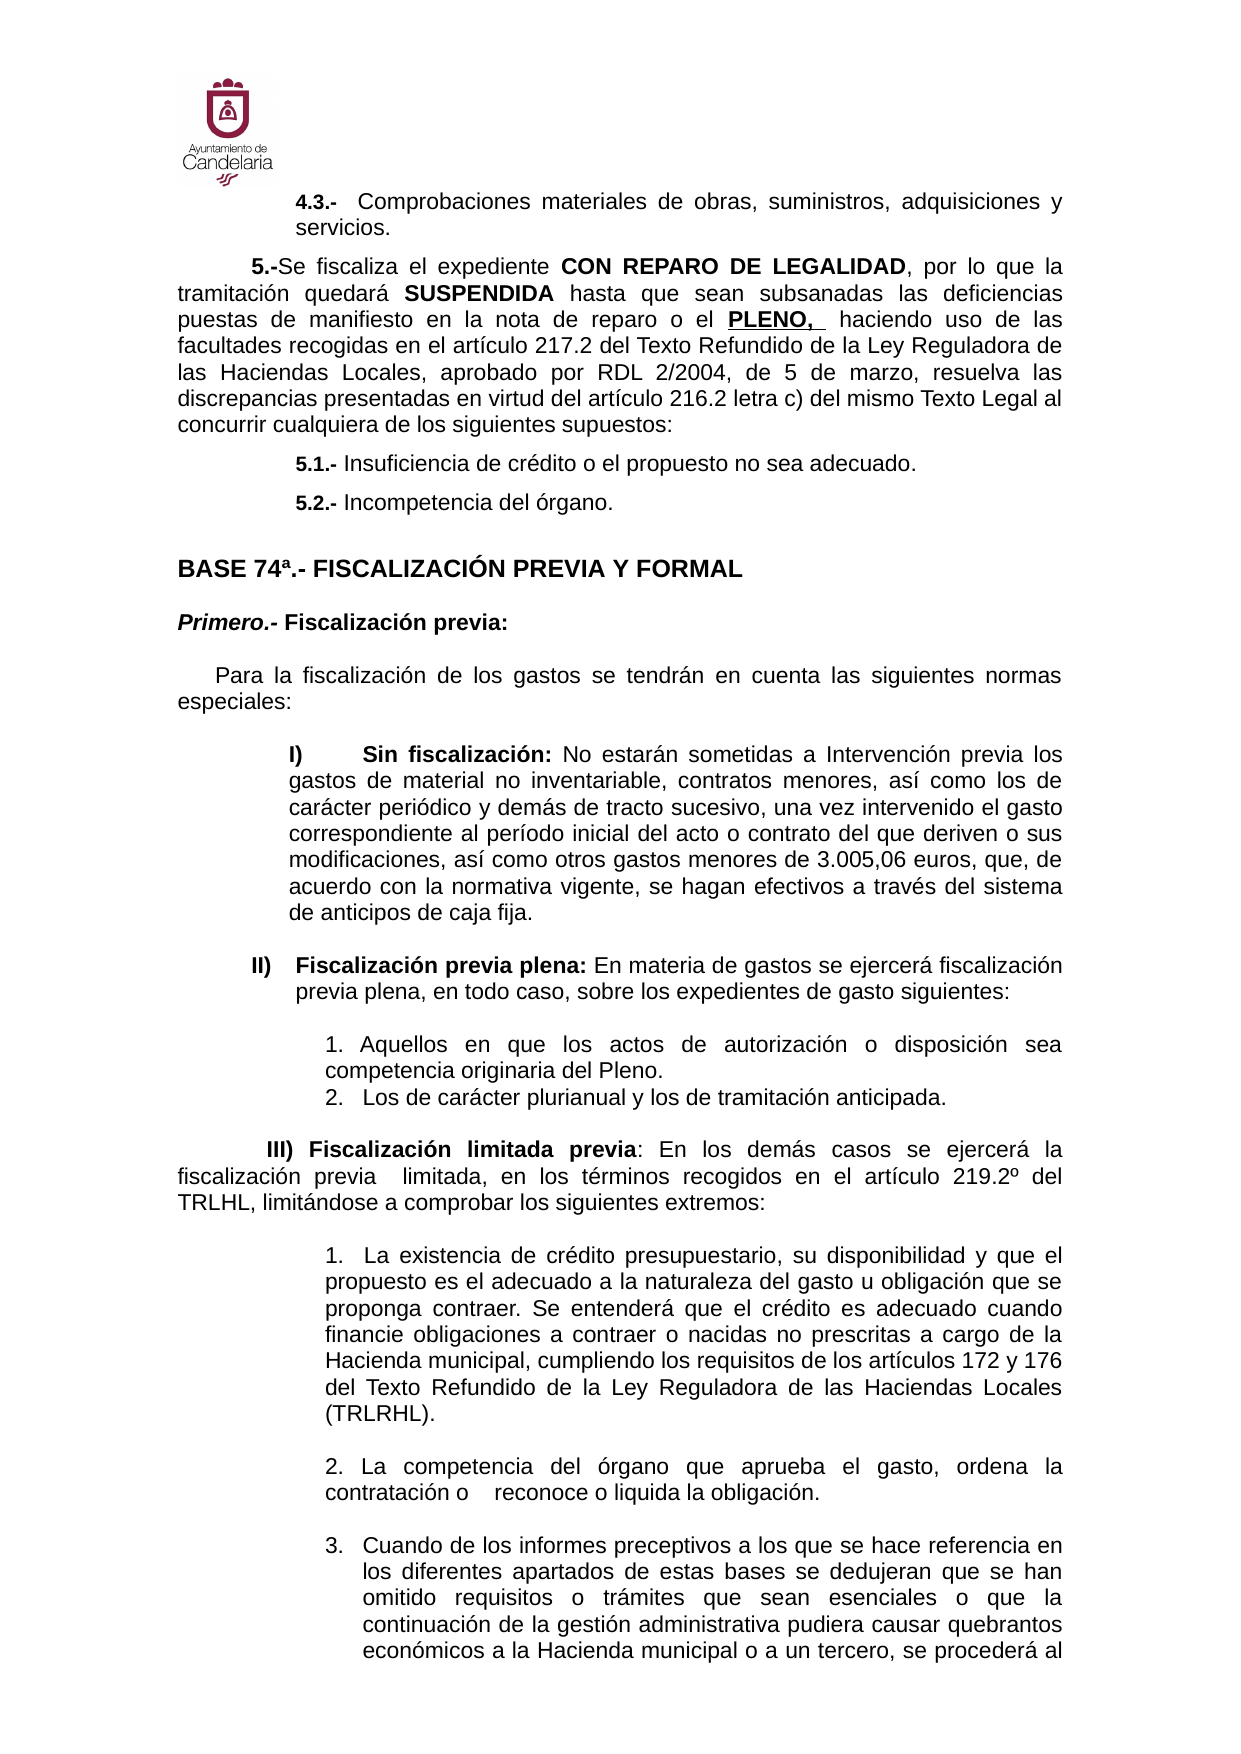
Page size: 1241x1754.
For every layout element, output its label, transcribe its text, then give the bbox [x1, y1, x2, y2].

text Primero.- Fiscalización previa: [177, 609, 1063, 636]
text 1. La existencia de crédito presupuestario, su disponibilidad y que el propuesto es el adecuado a la naturaleza del gasto u obligación que se proponga contraer. Se entenderá que el crédito es adecuado cuando financie obligaciones a contraer o nacidas no prescritas a cargo de la Hacienda municipal, cumpliendo los requisitos de los artículos 172 y 176 del Texto Refundido de la Ley Reguladora de las Haciendas Locales (TRLRHL). [325, 1242, 1063, 1426]
text Para la fiscalización de los gastos se tendrán en cuenta las siguientes normas especiales: [177, 662, 1063, 715]
text III) Fiscalización limitada previa: En los demás casos se ejercerá la fiscalización previa limitada, en los términos recogidos en el artículo 219.2º del TRLHL, limitándose a comprobar los siguientes extremos: [177, 1136, 1063, 1215]
list Los de carácter plurianual y los de tramitación anticipada. [325, 1084, 1063, 1110]
subtitle BASE 74ª.- FISCALIZACIÓN PREVIA Y FORMAL [177, 554, 1063, 583]
list Cuando de los informes preceptivos a los que se hace referencia en los diferentes apartados de estas bases se dedujeran que se han omitido requisitos o trámites que sean esenciales o que la continuación de la gestión administrativa pudiera causar quebrantos económicos a la Hacienda municipal o a un tercero, se procederá al [325, 1532, 1063, 1663]
text 4.3.- Comprobaciones materiales de obras, suministros, adquisiciones y servicios. [295, 188, 1063, 241]
list Sin fiscalización: No estarán sometidas a Intervención previa los gastos de material no inventariable, contratos menores, así como los de carácter periódico y demás de tracto sucesivo, una vez intervenido el gasto correspondiente al período inicial del acto o contrato del que deriven o sus modificaciones, así como otros gastos menores de 3.005,06 euros, que, de acuerdo con la normativa vigente, se hagan efectivos a través del sistema de anticipos de caja fija. [288, 741, 1063, 926]
list Fiscalización previa plena: En materia de gastos se ejercerá fiscalización previa plena, en todo caso, sobre los expedientes de gasto siguientes: [251, 952, 1063, 1004]
text 5.-Se fiscaliza el expediente CON REPARO DE LEGALIDAD, por lo que la tramitación quedará SUSPENDIDA hasta que sean subsanadas las deficiencias puestas de manifiesto en la nota de reparo o el PLENO, haciendo uso de las facultades recogidas en el artículo 217.2 del Texto Refundido de la Ley Reguladora de las Haciendas Locales, aprobado por RDL 2/2004, de 5 de marzo, resuelva las discrepancias presentadas en virtud del artículo 216.2 letra c) del mismo Texto Legal al concurrir cualquiera de los siguientes supuestos: [177, 253, 1063, 438]
text 5.2.- Incompetencia del órgano. [295, 489, 1063, 515]
text 1. Aquellos en que los actos de autorización o disposición sea competencia originaria del Pleno. [325, 1031, 1063, 1084]
text 5.1.- Insuficiencia de crédito o el propuesto no sea adecuado. [295, 450, 1063, 476]
text 2. La competencia del órgano que aprueba el gasto, ordena la contratación o reconoce o liquida la obligación. [325, 1453, 1063, 1505]
